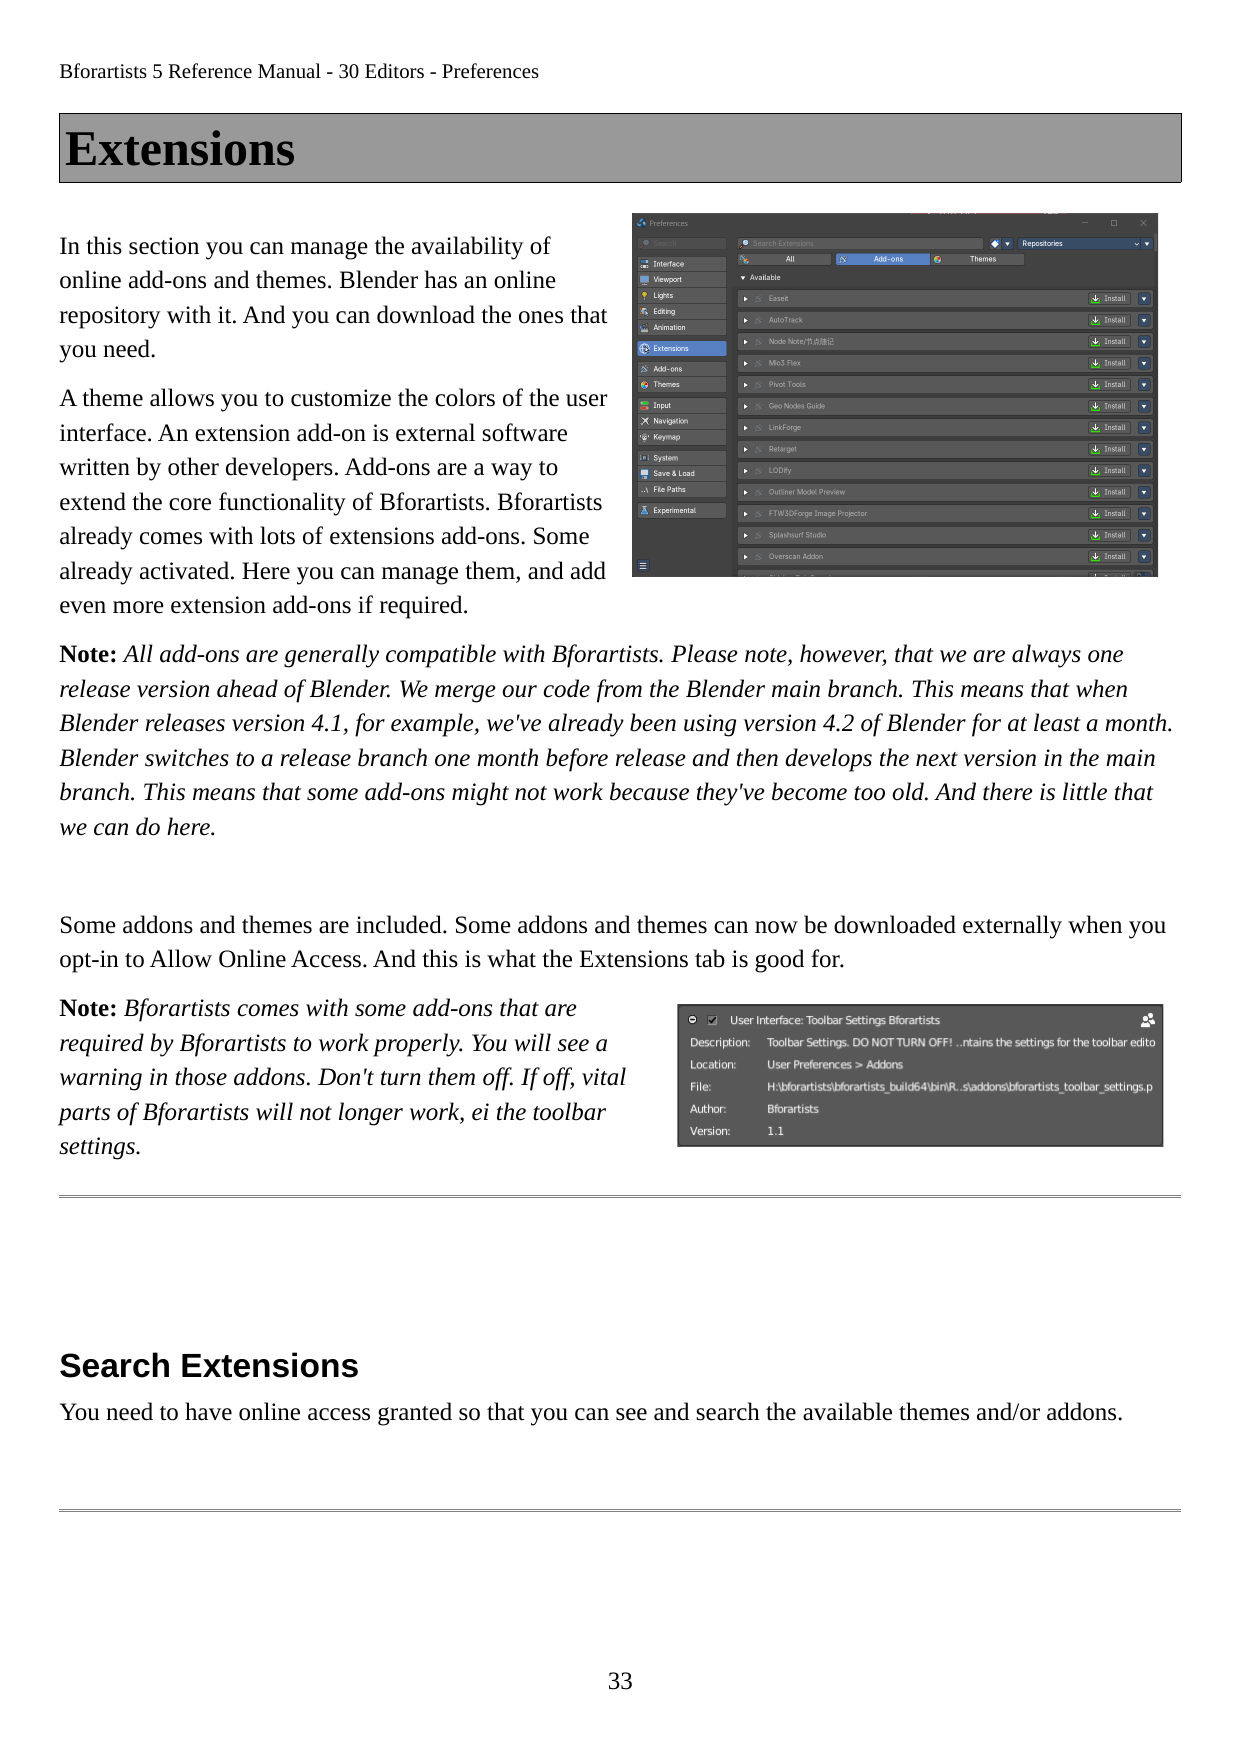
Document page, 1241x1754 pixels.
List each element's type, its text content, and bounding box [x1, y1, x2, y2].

text Note: All add-ons are generally compatible with Bforartists. Please note, however, that we are always one release version ahead of Blender. We merge our code from the Blender main branch. This means that when Blender releases version 4.1, for example, we've already been using version 4.2 of Blender for at least a month. Blender switches to a release branch one month before release and then develops the next version in the main branch. This means that some add-ons might not work because they've become too old. And there is little that we can do here. [59, 639, 1181, 840]
picture [632, 213, 1159, 577]
text A theme allows you to customize the colors of the user interface. An extension add-on is external software written by other developers. Add-ons are a way to extend the core functionality of Bforartists. Bforartists already comes with lots of extensions add-ons. Some already activated. Here you can manage them, and add even more extension add-ons if required. [59, 383, 1181, 619]
picture [677, 1004, 1164, 1147]
text Some addons and themes are included. Some addons and themes can now be downloaded externally when you opt-in to Allow Online Access. And this is what the Extensions tab is good for. [59, 910, 1181, 973]
text You need to have online access granted so that you can see and search the available themes and/or addons. [59, 1397, 1181, 1425]
table_header Extensions [60, 114, 1181, 182]
subtitle Search Extensions [59, 1345, 1181, 1384]
text Note: Bforartists comes with some add-ons that are required by Bforartists to work properly. You will see a warning in those addons. Don't turn them off. If off, vital parts of Bforartists will not longer work, ei the toolbar settings. [59, 993, 1181, 1160]
text In this section you can manage the availability of online add-ons and themes. Blender has an online repository with it. And you can download the ones that you need. [59, 231, 632, 363]
